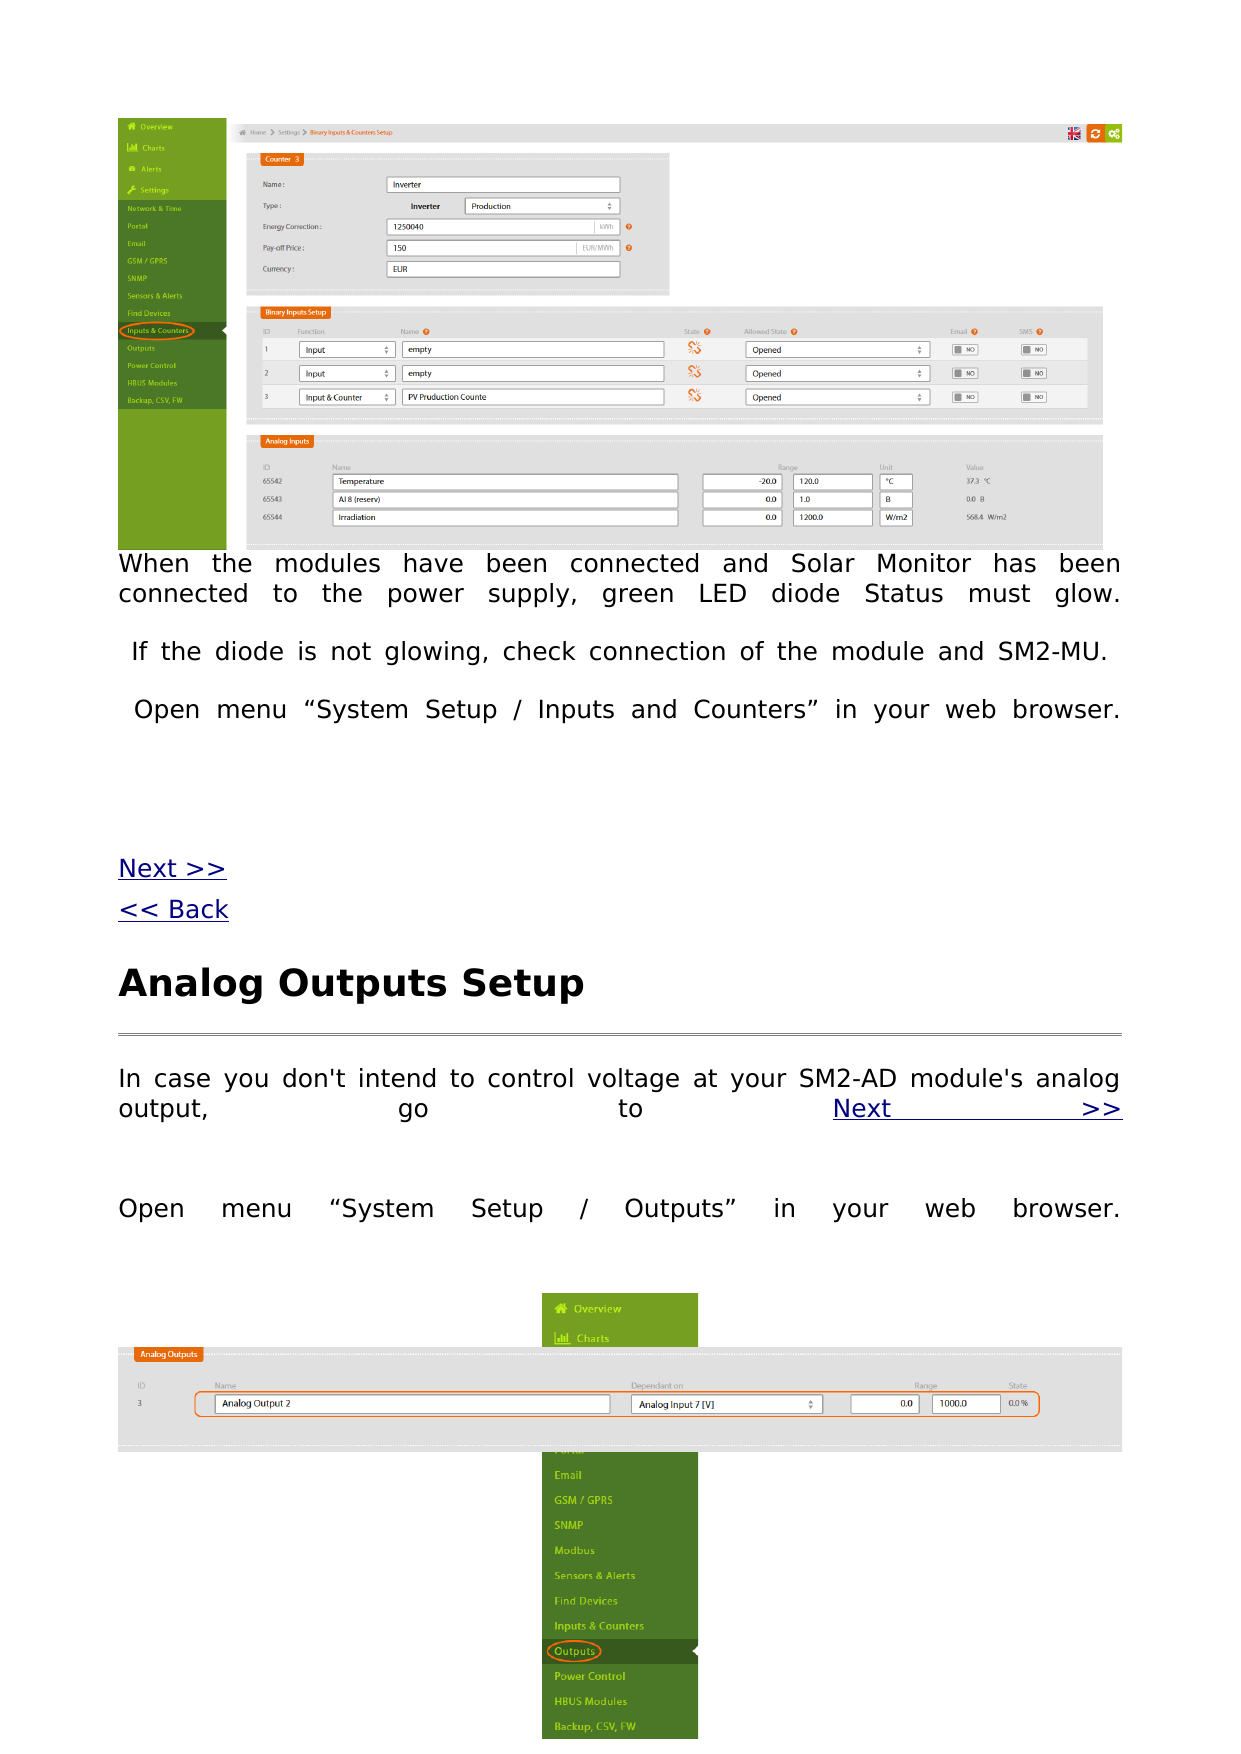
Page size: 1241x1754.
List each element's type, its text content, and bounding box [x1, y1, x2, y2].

subtitle Analog Outputs Setup [118, 962, 1122, 1006]
picture [118, 118, 1123, 550]
text In case you don't intend to control voltage at your SM2-AD module's analog output, go to Next >> [118, 1064, 1122, 1181]
text Open menu “System Setup / Outputs” in your web browser. [118, 1194, 1122, 1281]
text Next >> [118, 854, 1122, 883]
text << Back [118, 895, 1122, 924]
text When the modules have been connected and Solar Monitor has been connected to the power supply, green LED diode Status must glow. If the diode is not glowing, check connection of the module and SM2-MU. Open menu “System Setup / Inputs and Counters” in your web browser. [118, 550, 1122, 841]
picture [118, 1293, 1123, 1739]
